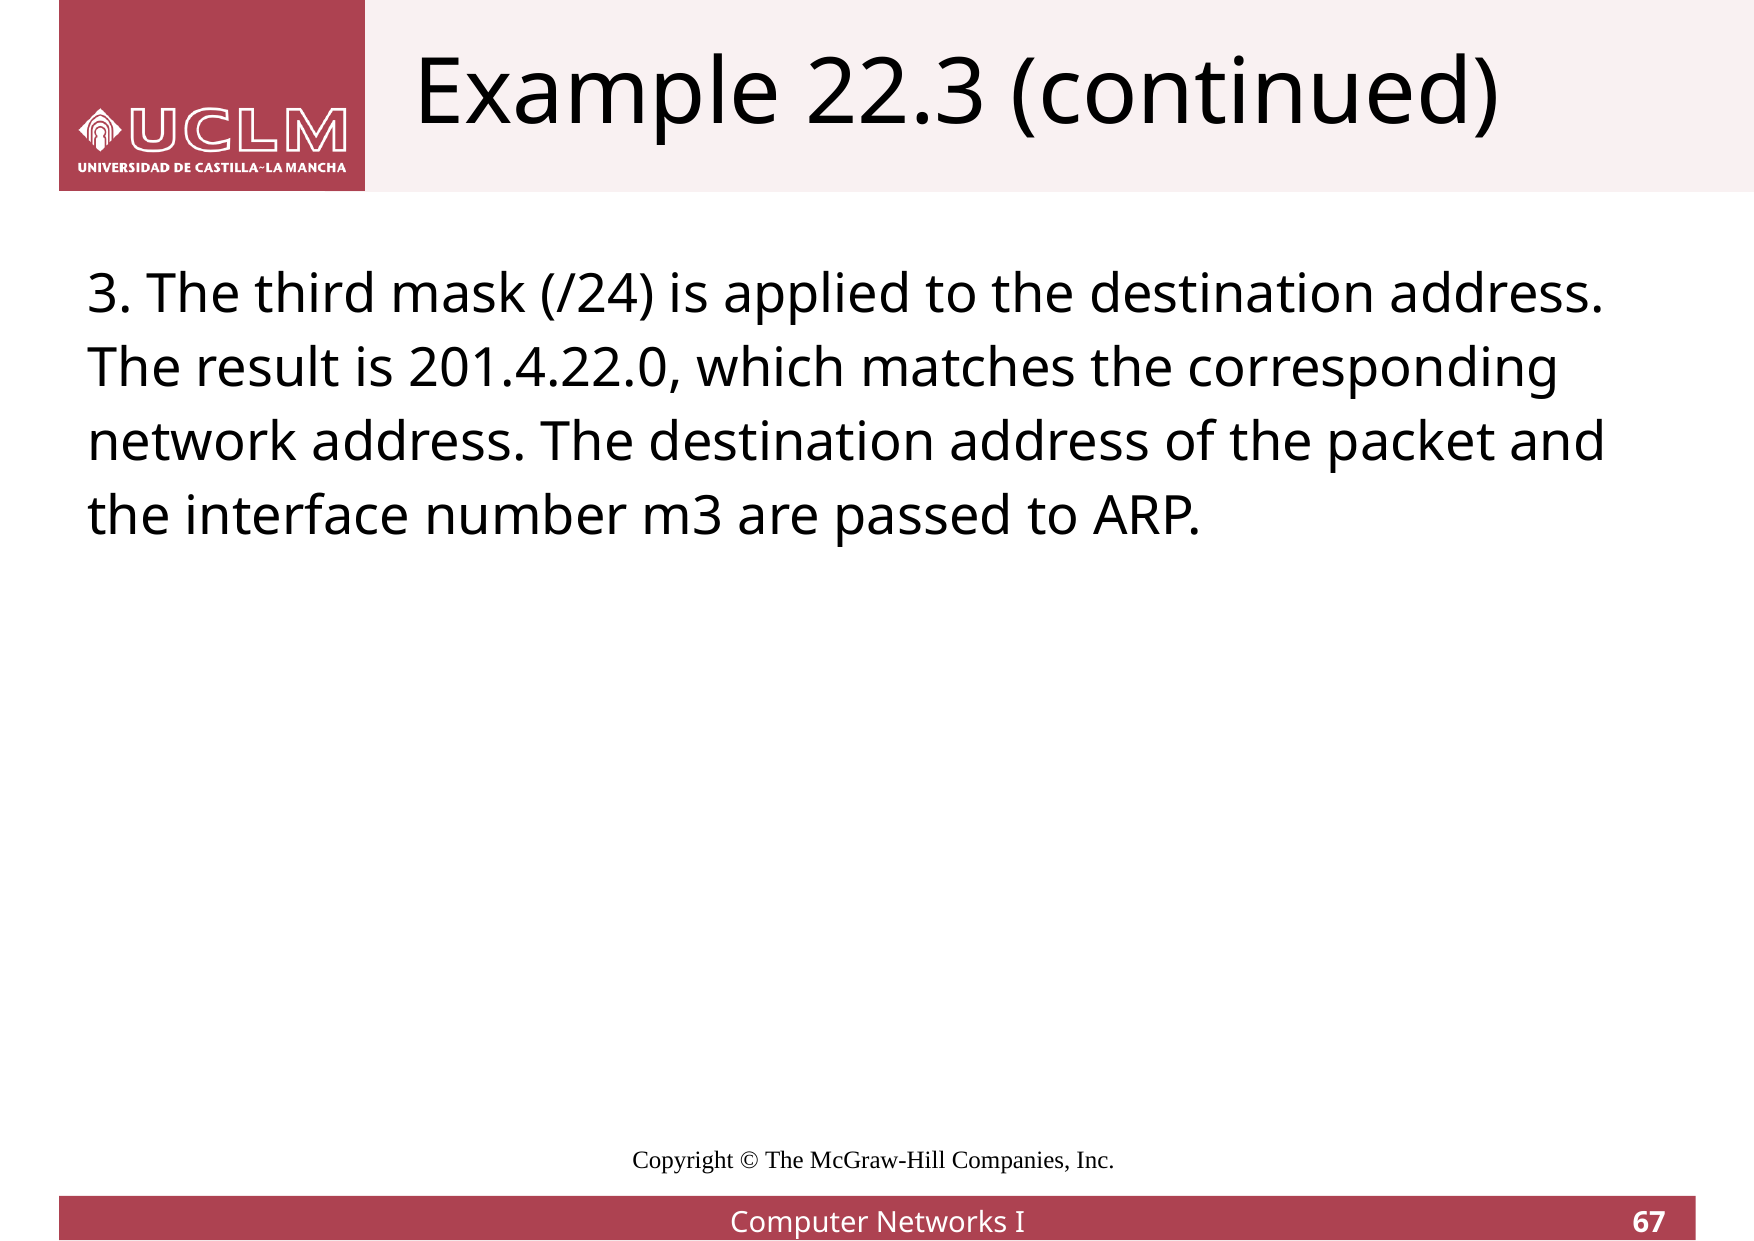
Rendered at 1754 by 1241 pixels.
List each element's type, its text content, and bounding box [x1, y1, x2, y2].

picture [59, 0, 365, 191]
list 3. The third mask (/24) is applied to the destination address. The result is 201.4.22.0, which matches the corresponding network address. The destination address of the packet and the interface number m3 are passed to ARP. [87, 254, 1667, 1074]
text_box Copyright © The McGraw-Hill Companies, Inc. [478, 1136, 1276, 1182]
title Example 22.3 (continued) [413, 0, 1667, 198]
